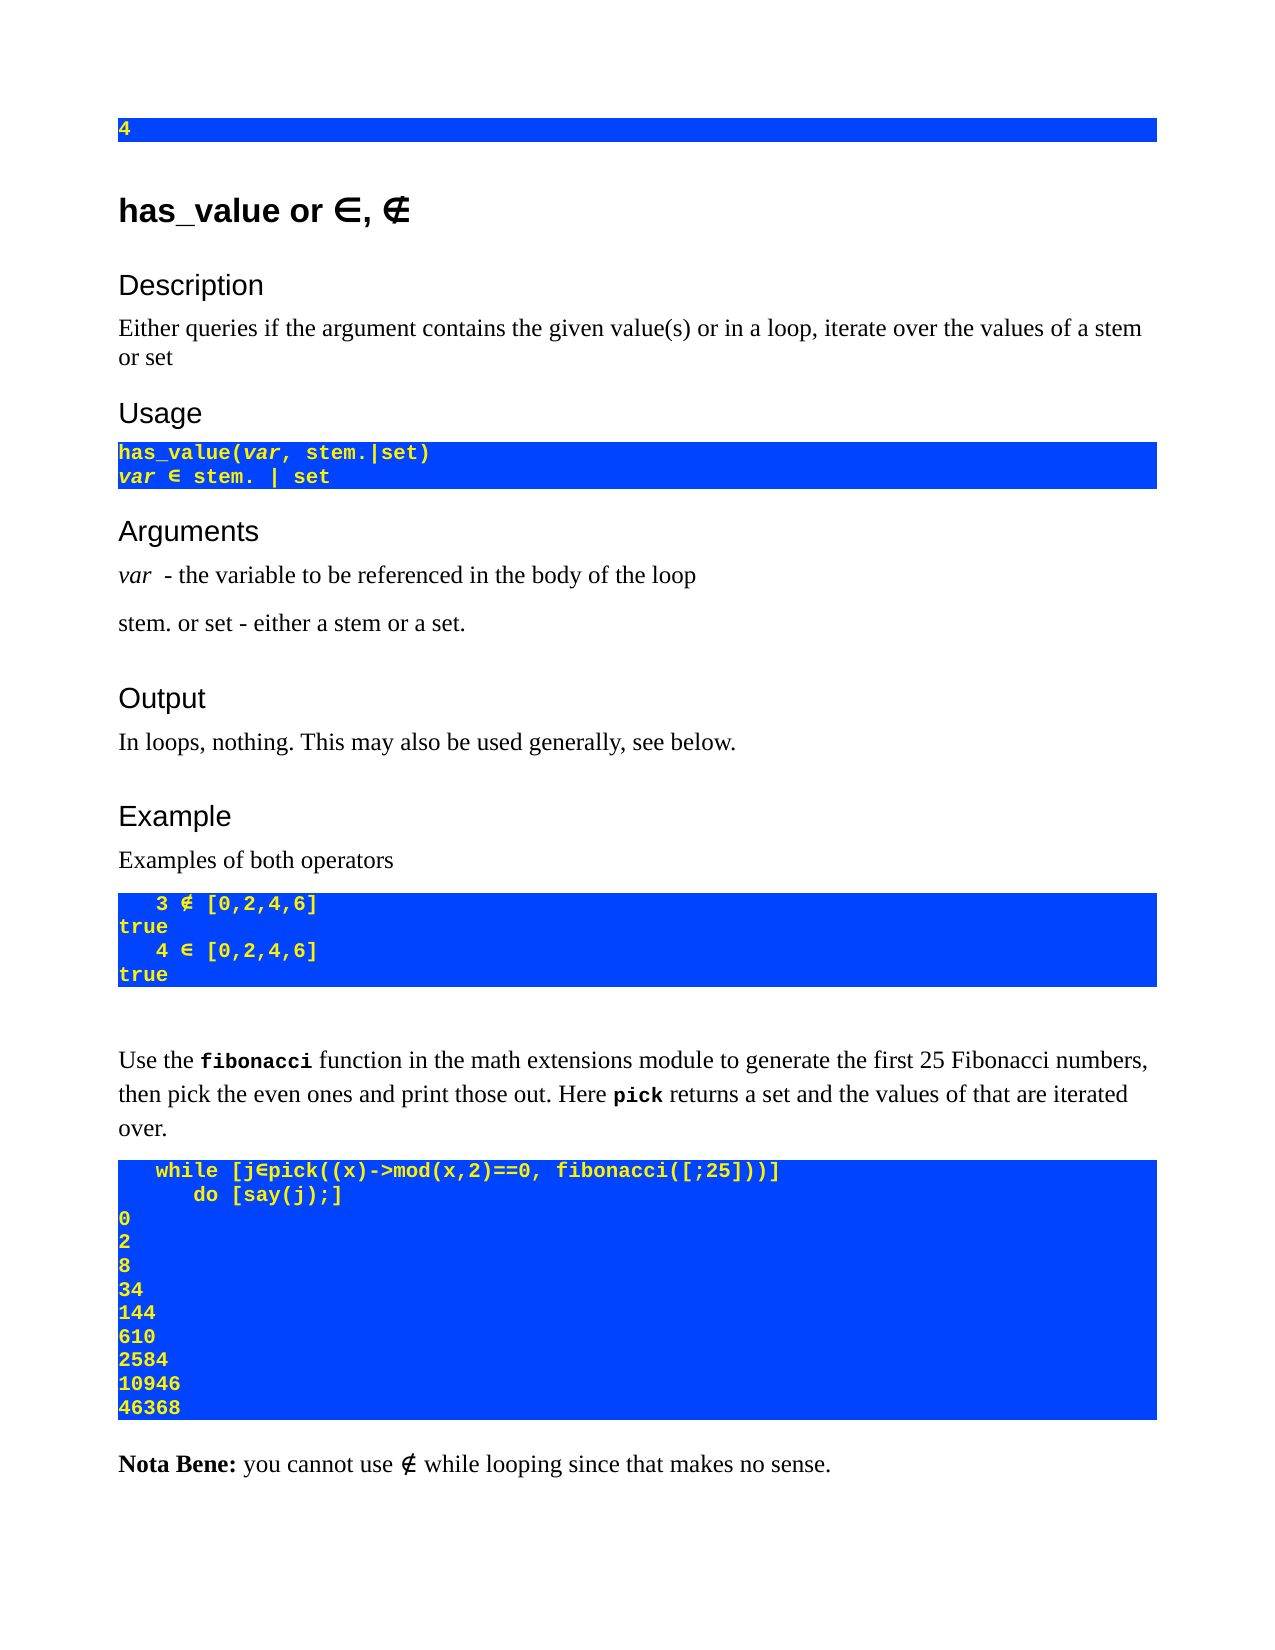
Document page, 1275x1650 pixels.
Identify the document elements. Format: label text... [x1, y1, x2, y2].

subtitle Output [118, 681, 1157, 714]
subtitle Arguments [118, 514, 1157, 548]
text 10946 [118, 1373, 1157, 1397]
text 2 [118, 1231, 1157, 1255]
subtitle has_value or ∈, ∉ [118, 191, 1157, 230]
text has_value(var, stem.|set) [118, 442, 1157, 466]
text 8 [118, 1255, 1157, 1278]
text 4 ∈ [0,2,4,6] true [118, 940, 1157, 987]
text while [j∈pick((x)->mod(x,2)==0, fibonacci([;25]))] [118, 1160, 1157, 1184]
subtitle Example [118, 799, 1157, 833]
text true [118, 917, 1157, 940]
text var ∈ stem. | set [118, 466, 1157, 489]
text var - the variable to be referenced in the body of the loop [118, 560, 1157, 589]
text 0 [118, 1208, 1157, 1231]
text 34 [118, 1278, 1157, 1302]
text 46368 [118, 1397, 1157, 1420]
subtitle Description [118, 267, 1157, 301]
text Use the fibonacci function in the math extensions module to generate the first 25 Fibonacci numbers, then pick the even ones and print those out. Here pick returns a set and the values of that are iterated over. [118, 1045, 1157, 1141]
text Nota Bene: you cannot use ∉ while looping since that makes no sense. [118, 1449, 1157, 1478]
subtitle Usage [118, 396, 1157, 429]
text 610 [118, 1326, 1157, 1349]
text stem. or set - either a stem or a set. [118, 608, 1157, 637]
text 2584 [118, 1349, 1157, 1373]
text Either queries if the argument contains the given value(s) or in a loop, iterate over the values of a stem or set [118, 313, 1157, 371]
text Examples of both operators [118, 845, 1157, 874]
text do [say(j);] [118, 1184, 1157, 1208]
text In loops, nothing. This may also be used generally, see below. [118, 727, 1157, 755]
text 3 ∉ [0,2,4,6] [118, 893, 1157, 917]
text 4 [118, 118, 1157, 142]
text 144 [118, 1302, 1157, 1326]
